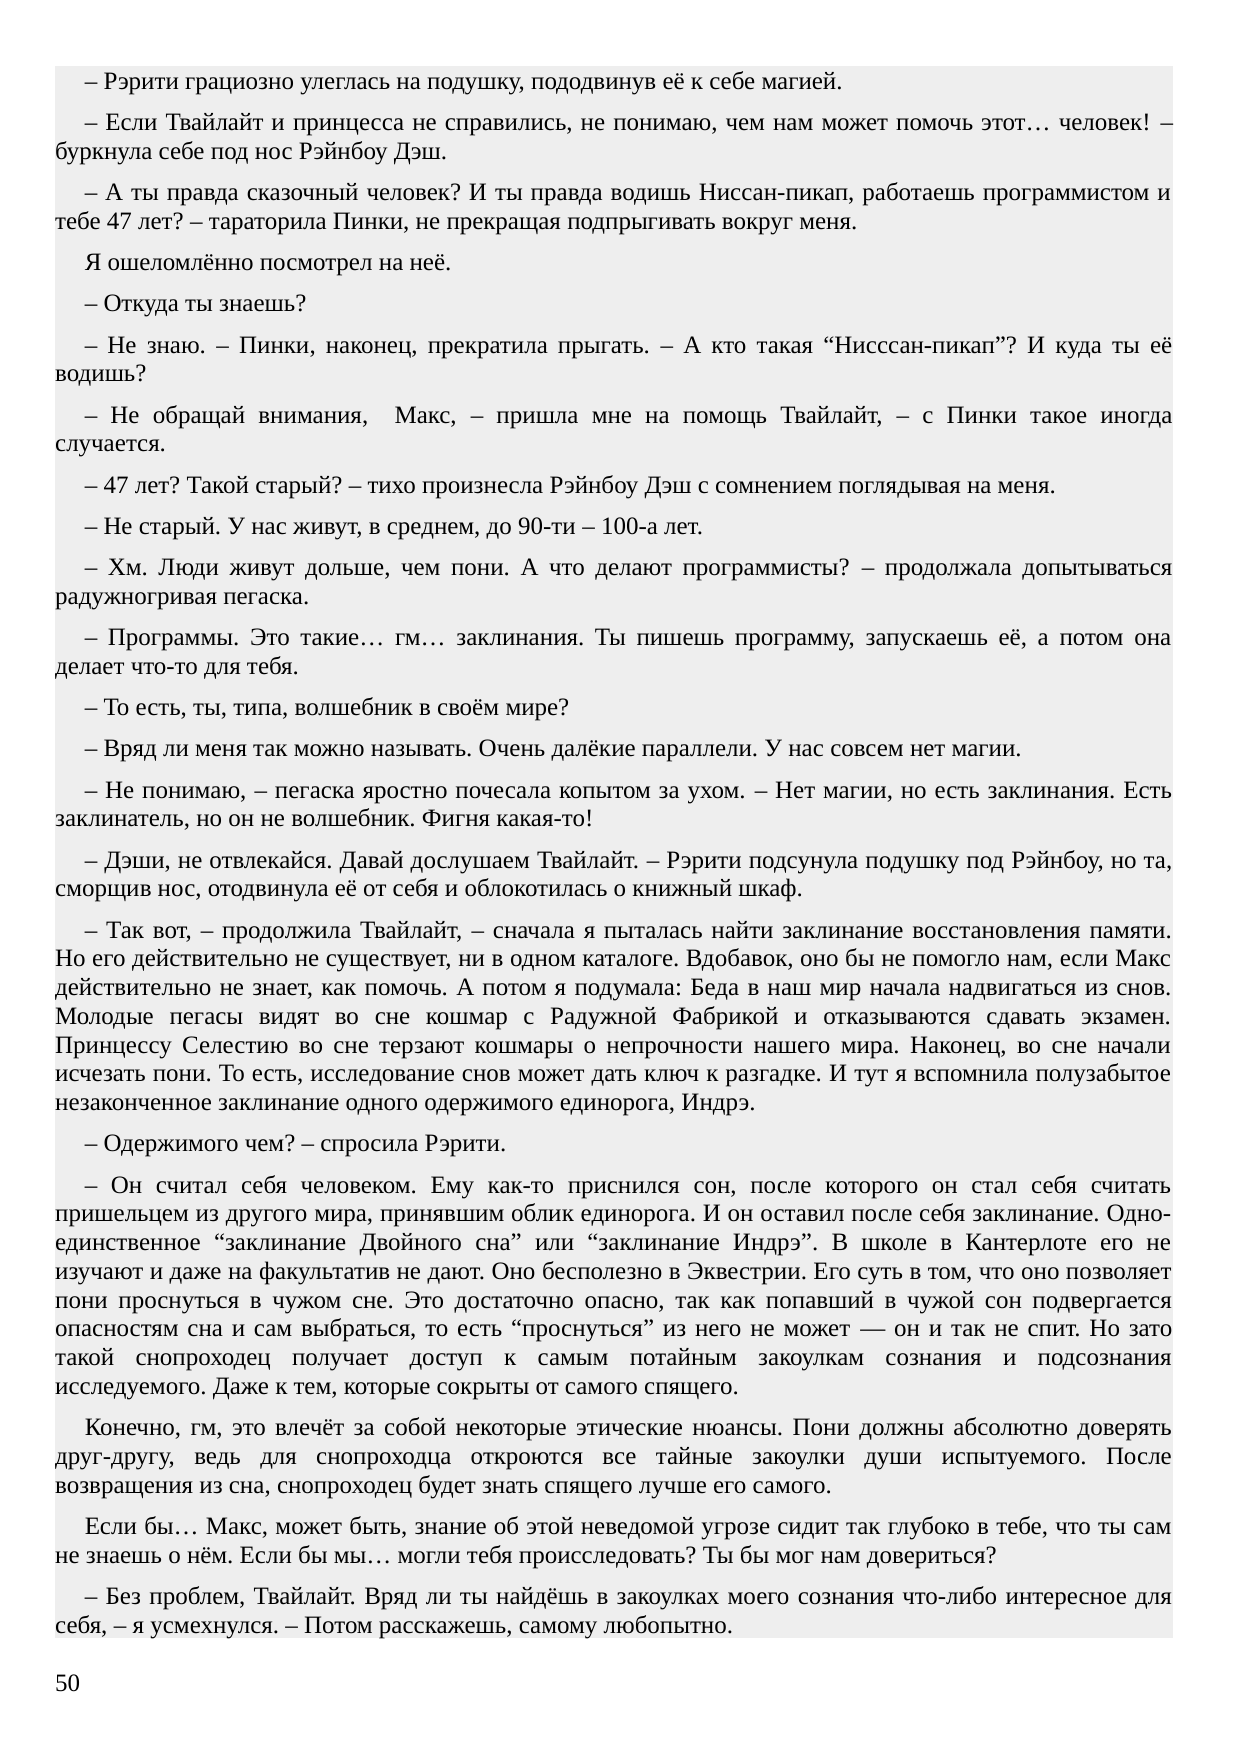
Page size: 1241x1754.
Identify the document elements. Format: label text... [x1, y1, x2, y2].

text – Хм. Люди живут дольше, чем пони. А что делают программисты? – продолжала допытываться радужногривая пегаска. [55, 552, 1173, 610]
text – Так вот, – продолжила Твайлайт, – сначала я пыталась найти заклинание восстановления памяти. Но его действительно не существует, ни в одном каталоге. Вдобавок, оно бы не помогло нам, если Макс действительно не знает, как помочь. А потом я подумала: Беда в наш мир начала надвигаться из снов. Молодые пегасы видят во сне кошмар с Радужной Фабрикой и отказываются сдавать экзамен. Принцессу Селестию во сне терзают кошмары о непрочности нашего мира. Наконец, во сне начали исчезать пони. То есть, исследование снов может дать ключ к разгадке. И тут я вспомнила полузабытое незаконченное заклинание одного одержимого единорога, Индрэ. [55, 915, 1173, 1116]
text – Рэрити грациозно улеглась на подушку, пододвинув её к себе магией. [55, 66, 1173, 95]
text – Одержимого чем? – спросила Рэрити. [55, 1128, 1173, 1157]
text – Не понимаю, – пегаска яростно почесала копытом за ухом. – Нет магии, но есть заклинания. Есть заклинатель, но он не волшебник. Фигня какая-то! [55, 775, 1173, 832]
text – Вряд ли меня так можно называть. Очень далёкие параллели. У нас совсем нет магии. [55, 733, 1173, 762]
text Я ошеломлённо посмотрел на неё. [55, 247, 1173, 276]
text – 47 лет? Такой старый? – тихо произнесла Рэйнбоу Дэш с сомнением поглядывая на меня. [55, 470, 1173, 498]
text – Программы. Это такие… гм… заклинания. Ты пишешь программу, запускаешь её, а потом она делает что-то для тебя. [55, 622, 1173, 680]
text Если бы… Макс, может быть, знание об этой неведомой угрозе сидит так глубоко в тебе, что ты сам не знаешь о нём. Если бы мы… могли тебя происследовать? Ты бы мог нам довериться? [55, 1511, 1173, 1568]
text Конечно, гм, это влечёт за собой некоторые этические нюансы. Пони должны абсолютно доверять друг-другу, ведь для снопроходца откроются все тайные закоулки души испытуемого. После возвращения из сна, снопроходец будет знать спящего лучше его самого. [55, 1412, 1173, 1498]
text – Не старый. У нас живут, в среднем, до 90-ти – 100-а лет. [55, 511, 1173, 540]
text – А ты правда сказочный человек? И ты правда водишь Ниссан-пикап, работаешь программистом и тебе 47 лет? – тараторила Пинки, не прекращая подпрыгивать вокруг меня. [55, 177, 1173, 235]
text – Не обращай внимания, Макс, – пришла мне на помощь Твайлайт, – с Пинки такое иногда случается. [55, 400, 1173, 457]
text – Без проблем, Твайлайт. Вряд ли ты найдёшь в закоулках моего сознания что-либо интересное для себя, – я усмехнулся. – Потом расскажешь, самому любопытно. [55, 1581, 1173, 1638]
text – Он считал себя человеком. Ему как-то приснился сон, после которого он стал себя считать пришельцем из другого мира, принявшим облик единорога. И он оставил после себя заклинание. Одно-единственное “заклинание Двойного сна” или “заклинание Индрэ”. В школе в Кантерлоте его не изучают и даже на факультатив не дают. Оно бесполезно в Эквестрии. Его суть в том, что оно позволяет пони проснуться в чужом сне. Это достаточно опасно, так как попавший в чужой сон подвергается опасностям сна и сам выбраться, то есть “проснуться” из него не может — он и так не спит. Но зато такой снопроходец получает доступ к самым потайным закоулкам сознания и подсознания исследуемого. Даже к тем, которые сокрыты от самого спящего. [55, 1170, 1173, 1400]
text – То есть, ты, типа, волшебник в своём мире? [55, 692, 1173, 721]
text – Дэши, не отвлекайся. Давай дослушаем Твайлайт. – Рэрити подсунула подушку под Рэйнбоу, но та, сморщив нос, отодвинула её от себя и облокотилась о книжный шкаф. [55, 845, 1173, 902]
text – Откуда ты знаешь? [55, 288, 1173, 317]
text – Не знаю. – Пинки, наконец, прекратила прыгать. – А кто такая “Нисссан-пикап”? И куда ты её водишь? [55, 330, 1173, 387]
text – Если Твайлайт и принцесса не справились, не понимаю, чем нам может помочь этот… человек! – буркнула себе под нос Рэйнбоу Дэш. [55, 107, 1173, 165]
